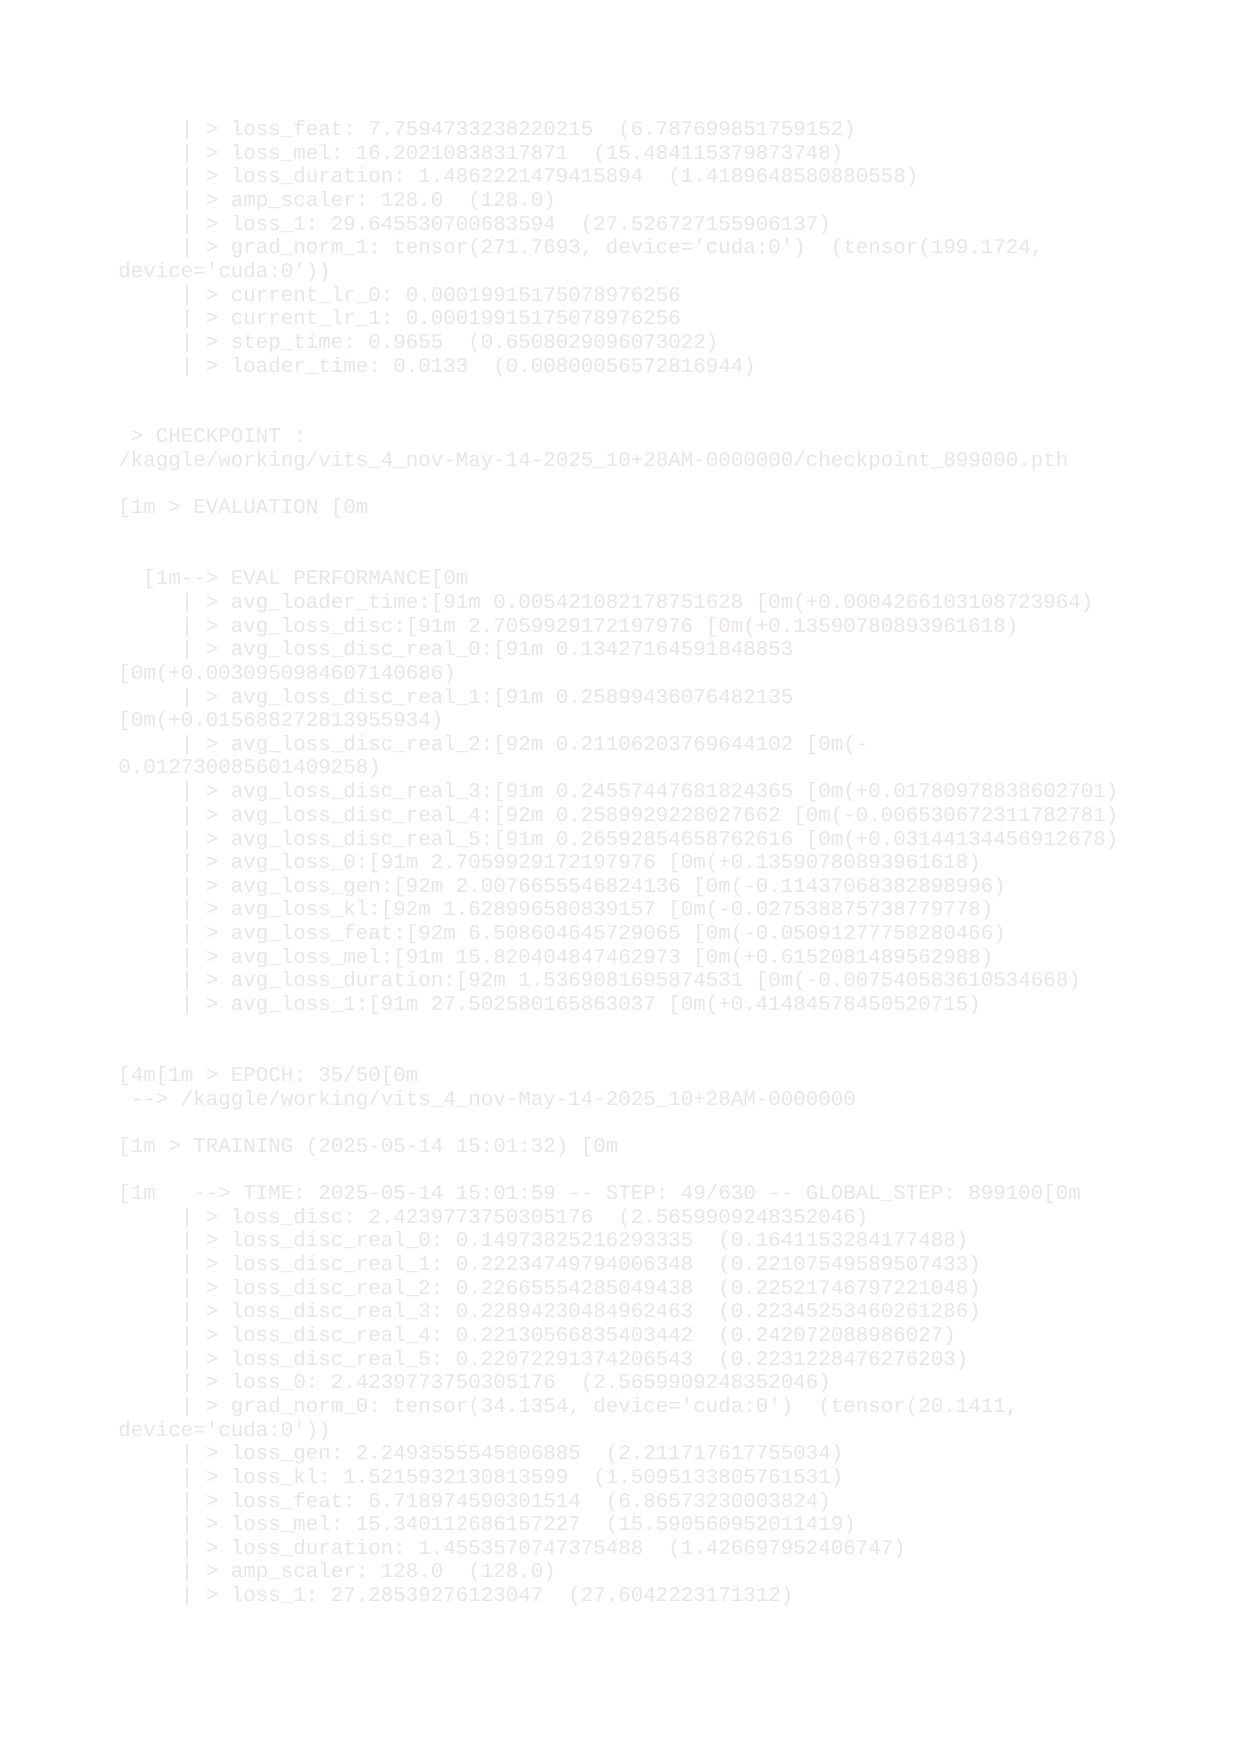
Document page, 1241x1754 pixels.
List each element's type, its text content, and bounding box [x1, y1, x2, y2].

text | > avg_loss_disc_real_4:[92m 0.2589929228027662 [0m(-0.006530672311782781) [118, 804, 1122, 827]
text | > loss_duration: 1.4553570747375488 (1.426697952406747) [118, 1537, 1122, 1561]
text | > current_lr_0: 0.00019915175078976256 [118, 284, 1122, 307]
text | > avg_loss_duration:[92m 1.5369081695874531 [0m(-0.007540583610534668) [118, 969, 1122, 993]
text | > loss_disc_real_4: 0.22130566835403442 (0.242072088986027) [118, 1324, 1122, 1348]
text | > loss_kl: 1.5215932130813599 (1.5095133805761531) [118, 1466, 1122, 1489]
text | > avg_loader_time:[91m 0.005421082178751628 [0m(+0.0004266103108723964) [118, 591, 1122, 615]
text | > loss_disc: 2.4239773750305176 (2.5659909248352046) [118, 1206, 1122, 1229]
text | > grad_norm_1: tensor(271.7693, device='cuda:0') (tensor(199.1724, device='cuda:0')) [118, 236, 1122, 284]
text | > loss_mel: 16.20210838317871 (15.484115379873748) [118, 142, 1122, 165]
text | > loss_0: 2.4239773750305176 (2.5659909248352046) [118, 1371, 1122, 1395]
text | > amp_scaler: 128.0 (128.0) [118, 1561, 1122, 1584]
text > CHECKPOINT : /kaggle/working/vits_4_nov-May-14-2025_10+28AM-0000000/checkpoint_899000.pth [118, 426, 1122, 473]
text | > loss_1: 29.645530700683594 (27.526727155906137) [118, 213, 1122, 236]
text | > step_time: 0.9655 (0.6508029096073022) [118, 331, 1122, 354]
text | > loader_time: 0.0133 (0.00800056572816944) [118, 354, 1122, 378]
text | > avg_loss_disc_real_0:[91m 0.13427164591848853 [0m(+0.0030950984607140686) [118, 638, 1122, 686]
text | > loss_duration: 1.4862221479415894 (1.4189648580880558) [118, 165, 1122, 189]
text | > avg_loss_disc:[91m 2.7059929172197976 [0m(+0.13590780893961618) [118, 615, 1122, 638]
text [1m--> EVAL PERFORMANCE[0m [118, 567, 1122, 591]
text | > loss_1: 27.28539276123047 (27.6042223171312) [118, 1584, 1122, 1608]
text [1m --> TIME: 2025-05-14 15:01:59 -- STEP: 49/630 -- GLOBAL_STEP: 899100[0m [118, 1182, 1122, 1206]
text | > loss_disc_real_0: 0.14973825216293335 (0.1641153284177488) [118, 1229, 1122, 1253]
text | > loss_feat: 6.718974590301514 (6.86573230003824) [118, 1489, 1122, 1513]
text | > current_lr_1: 0.00019915175078976256 [118, 307, 1122, 331]
text | > grad_norm_0: tensor(34.1354, device='cuda:0') (tensor(20.1411, device='cuda:0')) [118, 1395, 1122, 1442]
text | > avg_loss_kl:[92m 1.628996580839157 [0m(-0.027538875738779778) [118, 898, 1122, 922]
text | > loss_gen: 2.2493555545806885 (2.211717617755034) [118, 1442, 1122, 1466]
text | > avg_loss_gen:[92m 2.0076655546824136 [0m(-0.11437068382898996) [118, 875, 1122, 898]
text | > loss_mel: 15.340112686157227 (15.590560952011419) [118, 1513, 1122, 1537]
text | > avg_loss_0:[91m 2.7059929172197976 [0m(+0.13590780893961618) [118, 851, 1122, 875]
text | > loss_feat: 7.7594733238220215 (6.787699851759152) [118, 118, 1122, 142]
text | > avg_loss_1:[91m 27.502580165863037 [0m(+0.41484578450520715) [118, 993, 1122, 1017]
text | > loss_disc_real_2: 0.22665554285049438 (0.22521746797221048) [118, 1277, 1122, 1300]
text | > loss_disc_real_3: 0.22894230484962463 (0.22345253460261286) [118, 1300, 1122, 1324]
text --> /kaggle/working/vits_4_nov-May-14-2025_10+28AM-0000000 [118, 1088, 1122, 1111]
text [1m > TRAINING (2025-05-14 15:01:32) [0m [118, 1135, 1122, 1158]
text | > avg_loss_feat:[92m 6.508604645729065 [0m(-0.05091277758280466) [118, 922, 1122, 946]
text | > avg_loss_mel:[91m 15.820404847462973 [0m(+0.6152081489562988) [118, 946, 1122, 969]
text | > loss_disc_real_5: 0.22072291374206543 (0.2231228476276203) [118, 1348, 1122, 1371]
text | > amp_scaler: 128.0 (128.0) [118, 189, 1122, 213]
text | > avg_loss_disc_real_3:[91m 0.24557447681824365 [0m(+0.01780978838602701) [118, 780, 1122, 804]
text [4m[1m > EPOCH: 35/50[0m [118, 1064, 1122, 1088]
text | > avg_loss_disc_real_1:[91m 0.25899436076482135 [0m(+0.015688272813955934) [118, 686, 1122, 733]
text [1m > EVALUATION [0m [118, 496, 1122, 520]
text | > loss_disc_real_1: 0.22234749794006348 (0.22107549589507433) [118, 1253, 1122, 1277]
text | > avg_loss_disc_real_5:[91m 0.26592854658762616 [0m(+0.03144134456912678) [118, 827, 1122, 851]
text | > avg_loss_disc_real_2:[92m 0.21106203769644102 [0m(-0.012730085601409258) [118, 733, 1122, 780]
